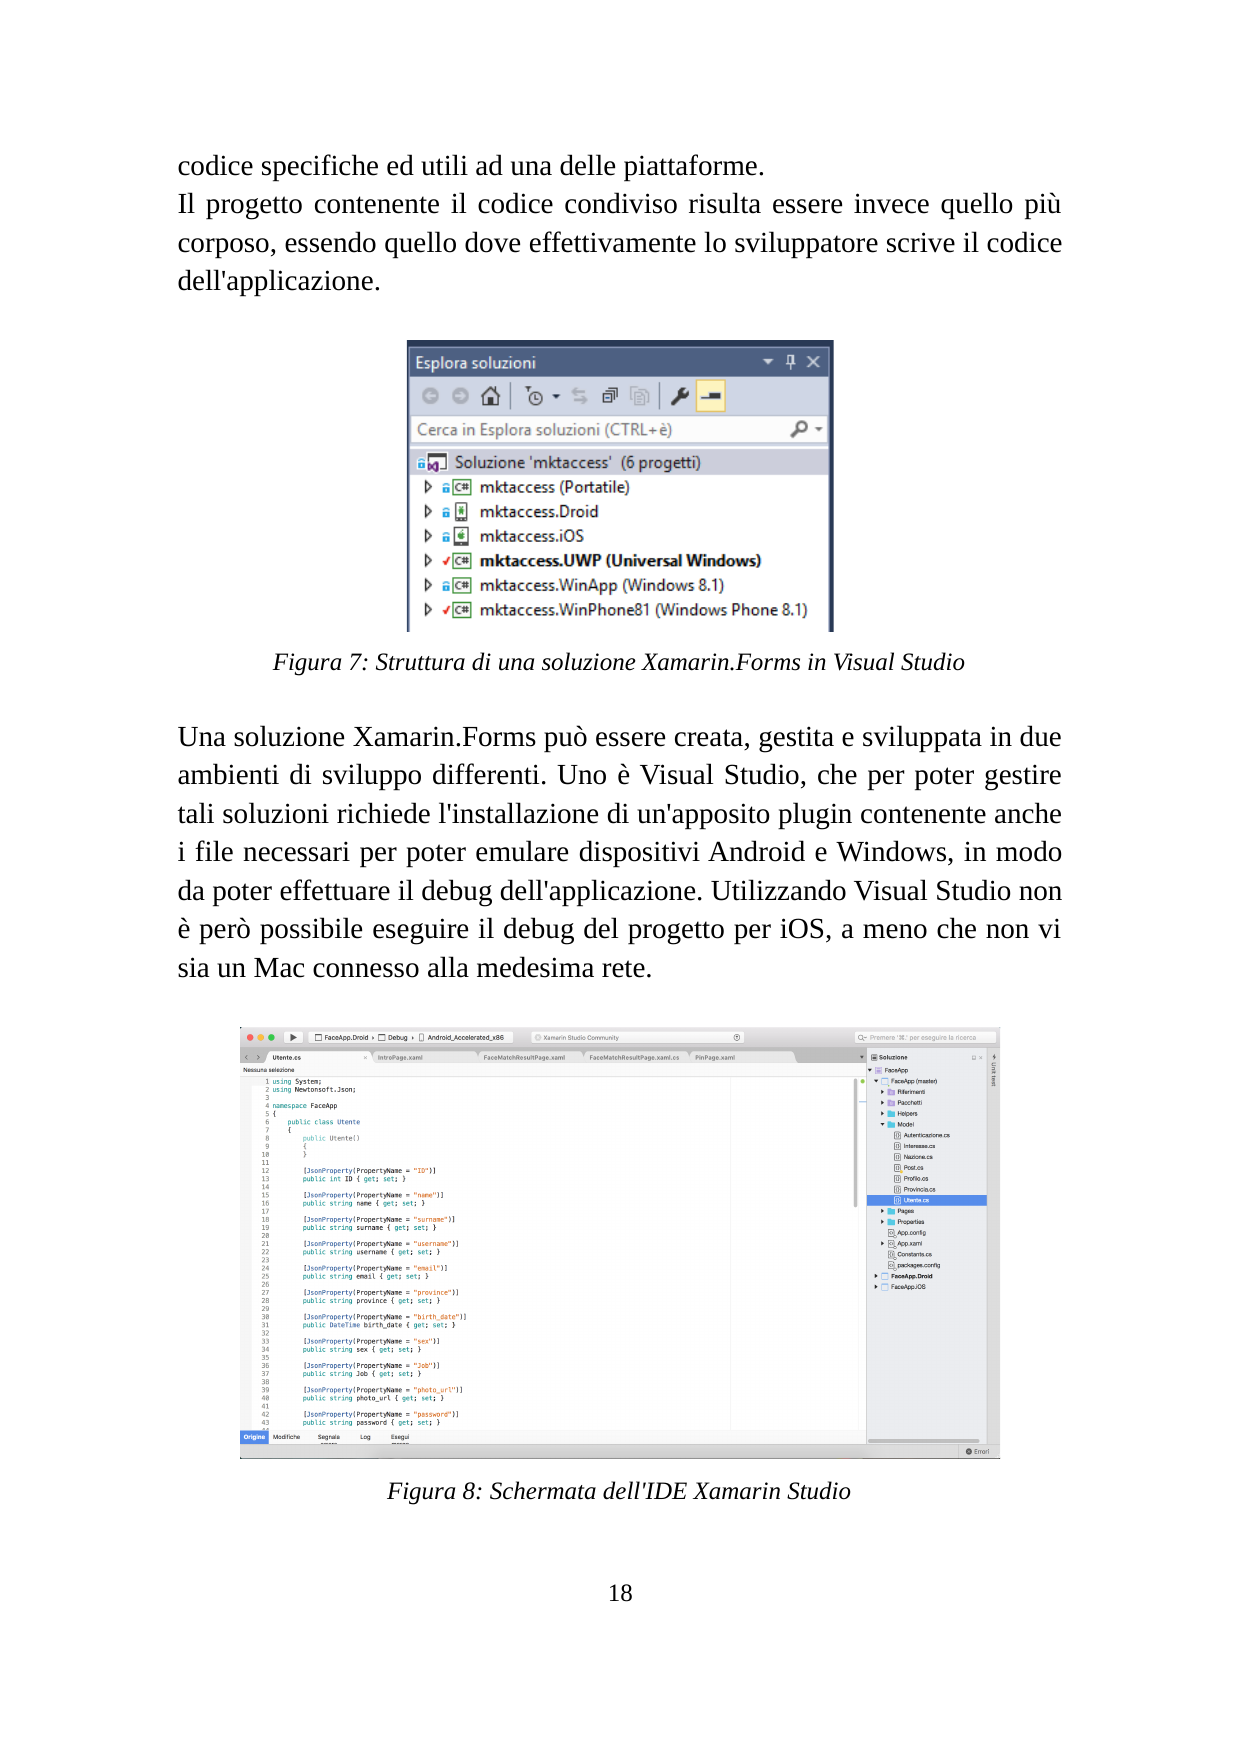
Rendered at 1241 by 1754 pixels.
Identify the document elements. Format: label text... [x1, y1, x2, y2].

text codice specifiche ed utili ad una delle piattaforme. [177, 148, 1063, 181]
text Figura 7: Struttura di una soluzione Xamarin.Forms in Visual Studio [177, 647, 1063, 676]
text Il progetto contenente il codice condiviso risulta essere invece quello più corposo, essendo quello dove effettivamente lo sviluppatore scrive il codice dell'applicazione. [177, 186, 1063, 297]
text Figura 8: Schermata dell'IDE Xamarin Studio [177, 1476, 1063, 1505]
picture [240, 1027, 1001, 1459]
text Una soluzione Xamarin.Forms può essere creata, gestita e sviluppata in due ambienti di sviluppo differenti. Uno è Visual Studio, che per poter gestire tali soluzioni richiede l'installazione di un'apposito plugin contenente anche i file necessari per poter emulare dispositivi Android e Windows, in modo da poter effettuare il debug dell'applicazione. Utilizzando Visual Studio non è però possibile eseguire il debug del progetto per iOS, a meno che non vi sia un Mac connesso alla medesima rete. [177, 719, 1063, 984]
picture [406, 340, 834, 632]
